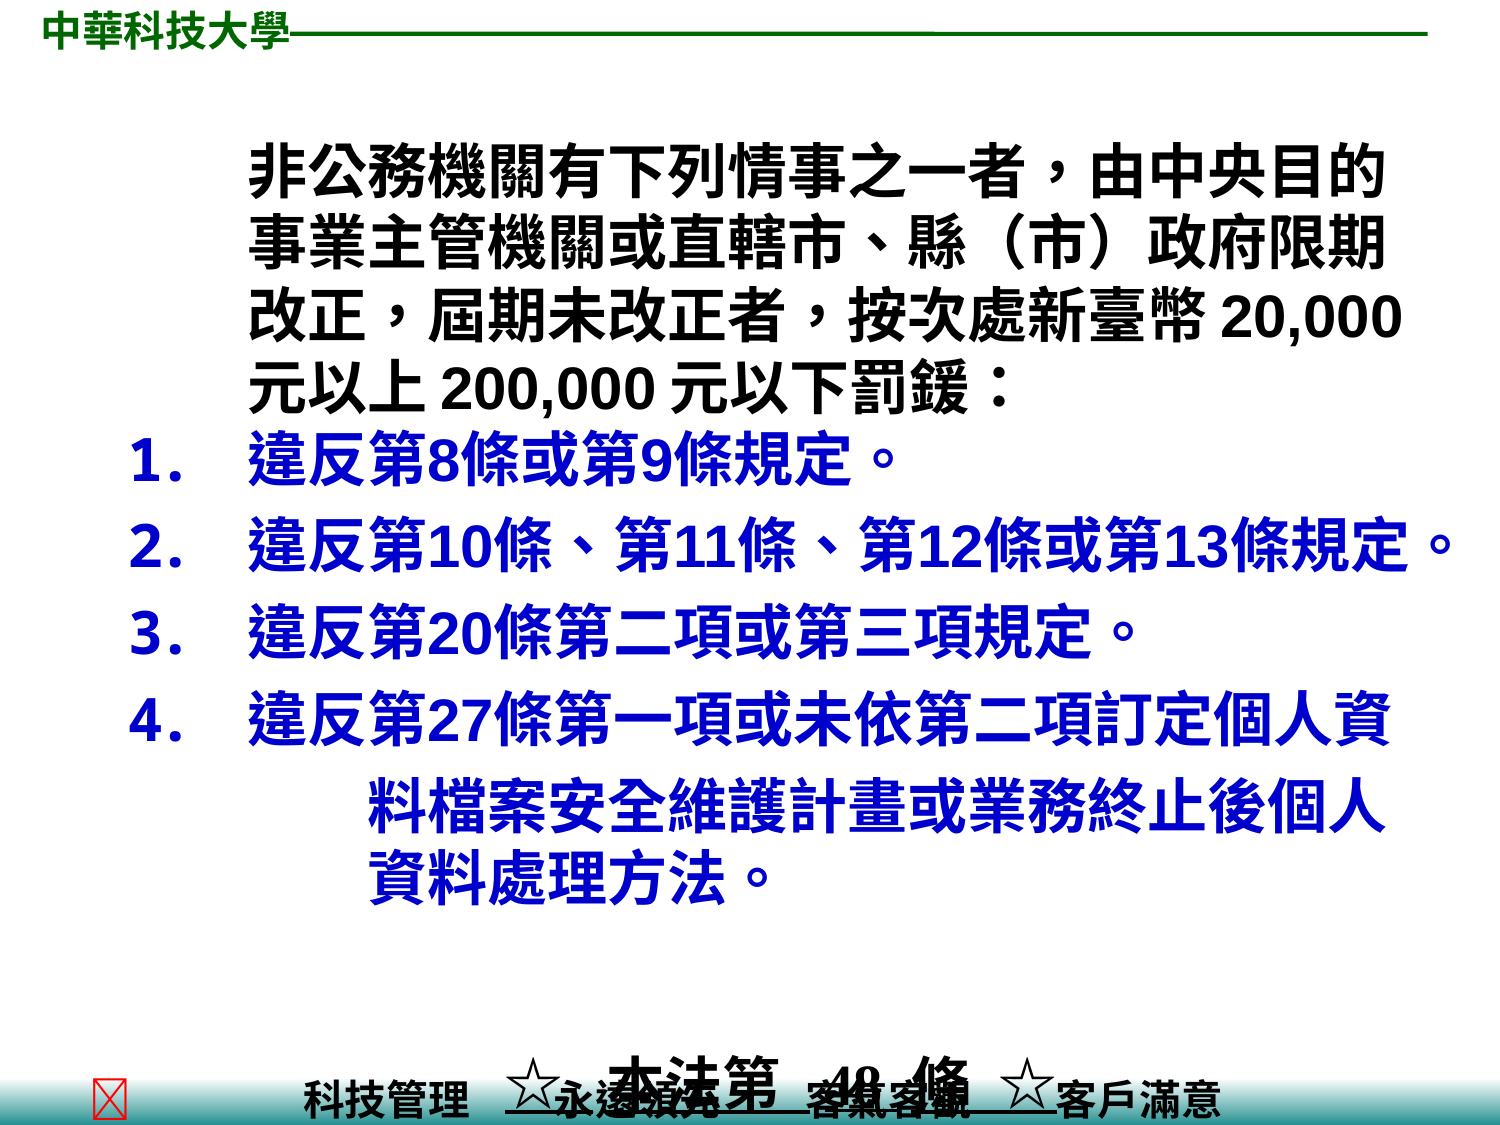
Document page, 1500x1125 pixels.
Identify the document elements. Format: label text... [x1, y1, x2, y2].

list 非公務機關有下列情事之一者，由中央目的 事業主管機關或直轄市、縣（市）政府限期 改正，屆期未改正者，按次處新臺幣20,000 元以上200,000元以下罰鍰： 違反第8 條或第9 條規定。 違反第10 條、第11 條、第12 條或第13條規定。 違反第20 條第二項或第三項規定。 違反第27條第一項或未依第二項訂定個人資料檔案安全維護計畫或業務終止後個人資料處理方法。 [112, 125, 1459, 1047]
text_box ☆ 本法第 48 條 ☆ [490, 1040, 1072, 1125]
